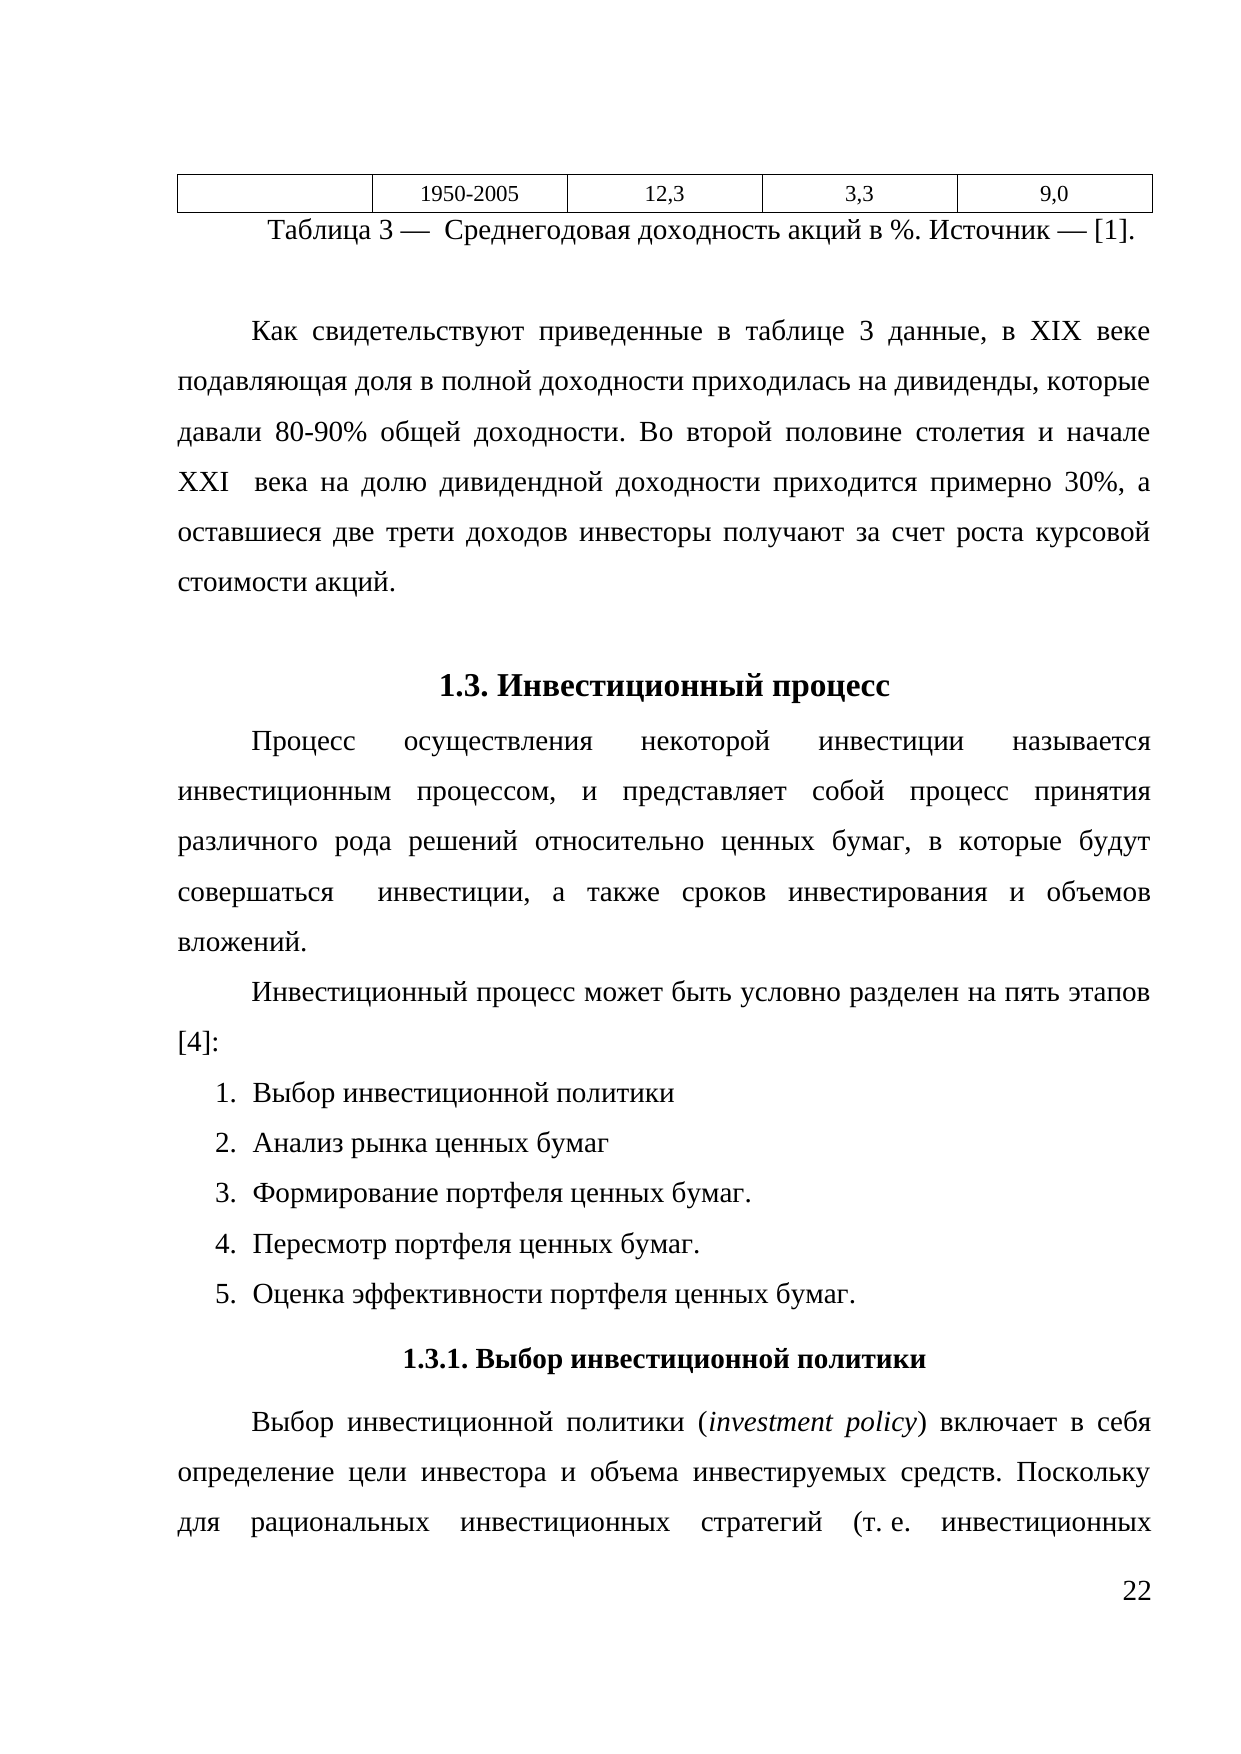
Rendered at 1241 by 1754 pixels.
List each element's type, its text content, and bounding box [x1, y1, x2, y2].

subtitle 1.3.1. Выбор инвестиционной политики [177, 1341, 1152, 1374]
table_cell 3,3 [763, 175, 957, 212]
table_cell 9,0 [958, 175, 1152, 212]
list Пересмотр портфеля ценных бумаг. [215, 1226, 1152, 1259]
text Таблица 3 — Среднегодовая доходность акций в %. Источник — [1]. [177, 213, 1152, 246]
table_cell 1950-2005 [373, 175, 567, 212]
subtitle 1.3. Инвестиционный процесс [177, 665, 1152, 703]
text Процесс осуществления некоторой инвестиции называется инвестиционным процессом, и представляет собой процесс принятия различного рода решений относительно ценных бумаг, в которые будут совершаться инвестиции, а также сроков инвестирования и объемов вложений. [177, 723, 1152, 957]
list Оценка эффективности портфеля ценных бумаг. [215, 1276, 1152, 1310]
text Выбор инвестиционной политики (investment policy) включает в себя определение цели инвестора и объема инвестируемых средств. Поскольку для рациональных инвестиционных стратегий (т. е. инвестиционных [177, 1404, 1152, 1538]
list Выбор инвестиционной политики [215, 1075, 1152, 1108]
list Анализ рынка ценных бумаг [215, 1125, 1152, 1159]
text Как свидетельствуют приведенные в таблице 3 данные, в XIX веке подавляющая доля в полной доходности приходилась на дивиденды, которые давали 80-90% общей доходности. Во второй половине столетия и начале XXI века на долю дивидендной доходности приходится примерно 30%, а оставшиеся две трети доходов инвесторы получают за счет роста курсовой стоимости акций. [177, 313, 1152, 598]
table_cell [178, 175, 372, 212]
text Инвестиционный процесс может быть условно разделен на пять этапов [4]: [177, 974, 1152, 1058]
list Формирование портфеля ценных бумаг. [215, 1176, 1152, 1209]
table_cell 12,3 [568, 175, 762, 212]
